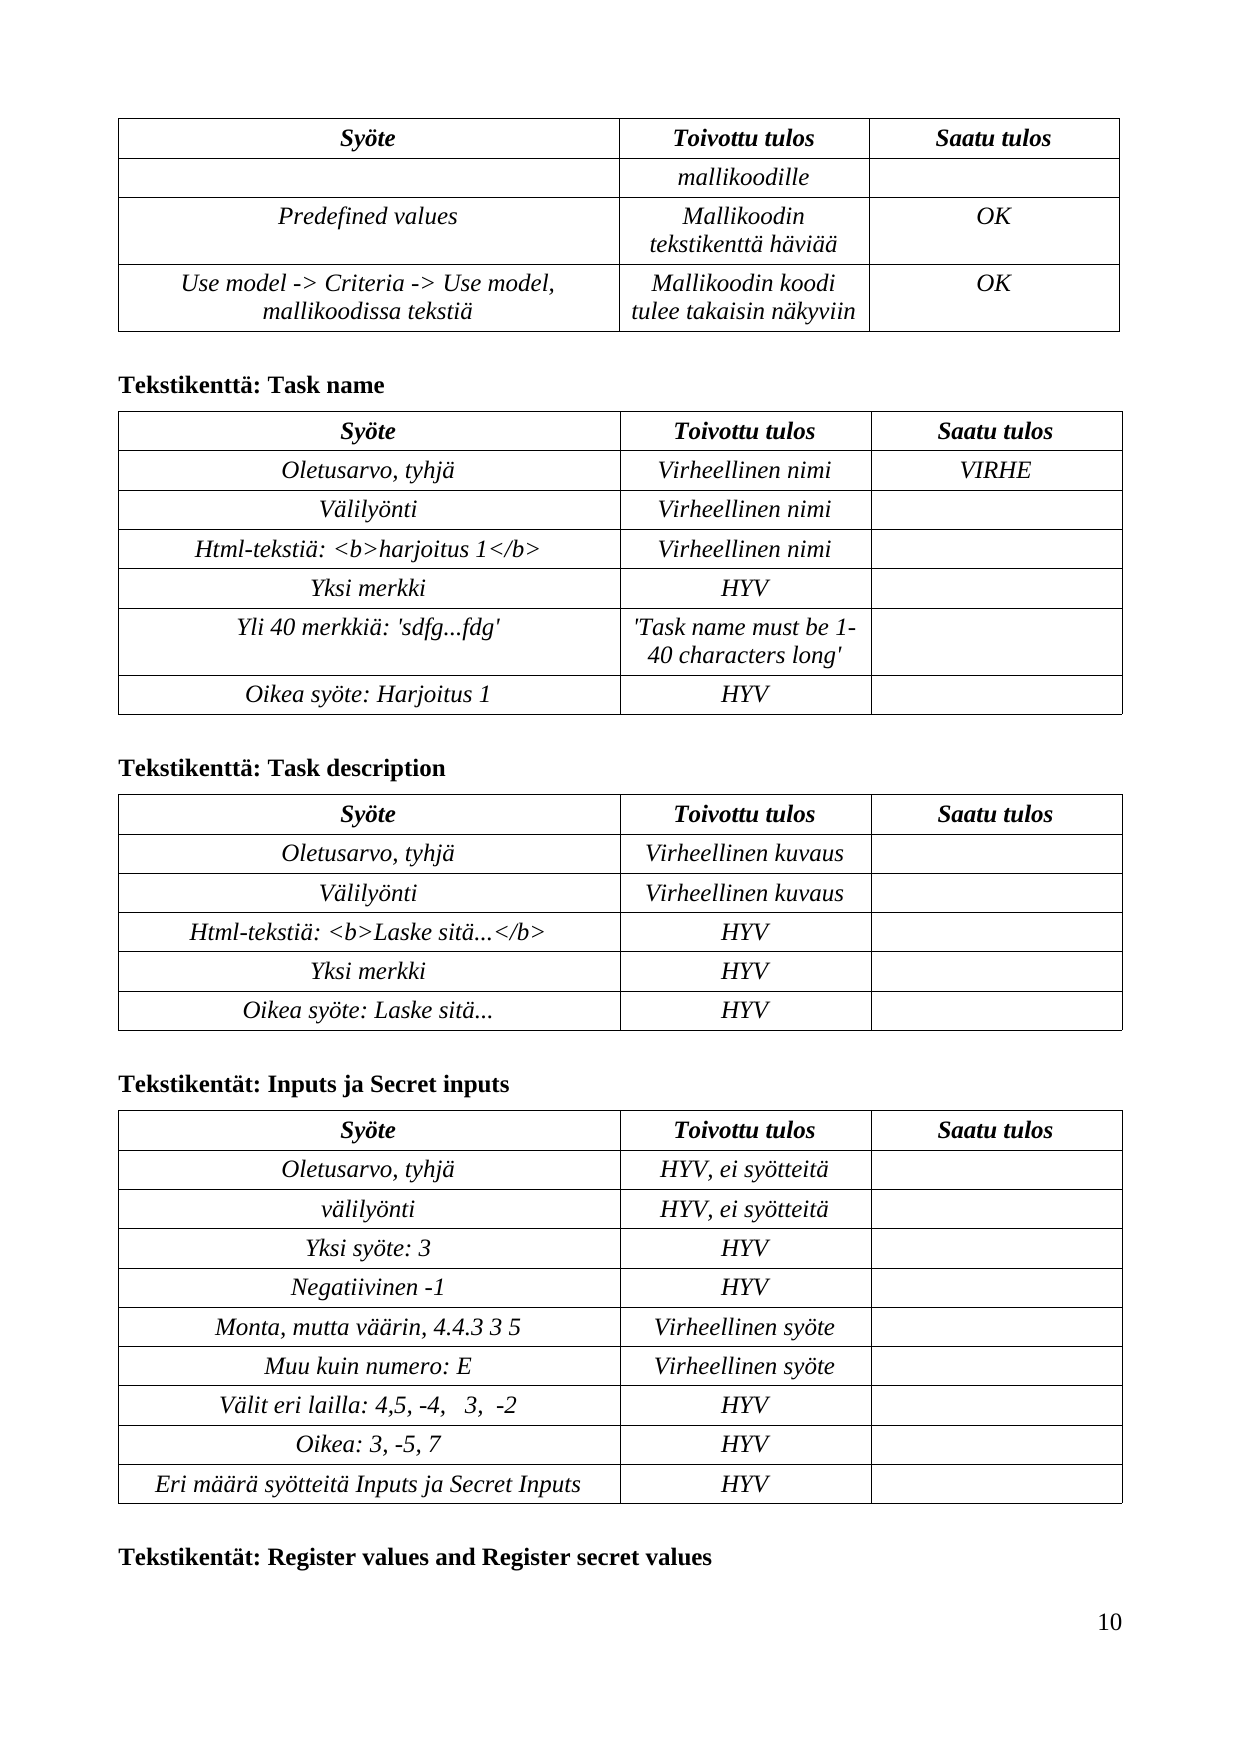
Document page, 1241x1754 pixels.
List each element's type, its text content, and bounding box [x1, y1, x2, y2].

table_cell Välilyönti [119, 874, 620, 912]
table_cell Use model -> Criteria -> Use model, mallikoodissa tekstiä [119, 265, 619, 331]
table_cell [872, 1347, 1122, 1385]
table_header Syöte [119, 795, 620, 833]
table_cell HYV [621, 992, 871, 1030]
table_cell [872, 491, 1122, 529]
table_cell Virheellinen nimi [621, 530, 871, 568]
table_cell HYV [621, 952, 871, 991]
table_cell Yksi merkki [119, 952, 620, 991]
table_cell HYV [621, 1269, 871, 1307]
table_header Toivottu tulos [620, 119, 869, 157]
table_cell Yksi merkki [119, 569, 620, 607]
table_header Saatu tulos [872, 795, 1122, 833]
table_cell [872, 1229, 1122, 1267]
table_cell Oletusarvo, tyhjä [119, 451, 620, 490]
table_header Saatu tulos [872, 1111, 1122, 1150]
table_cell HYV, ei syötteitä [621, 1190, 871, 1228]
table_cell [872, 1426, 1122, 1464]
table_cell Oikea syöte: Harjoitus 1 [119, 676, 620, 714]
table_cell Eri määrä syötteitä Inputs ja Secret Inputs [119, 1465, 620, 1503]
table_cell Virheellinen nimi [621, 451, 871, 490]
text Tekstikentät: Inputs ja Secret inputs [118, 1070, 1122, 1098]
table_cell HYV [621, 1426, 871, 1464]
table_cell [872, 1465, 1122, 1503]
table_cell HYV [621, 1229, 871, 1267]
table_cell HYV [621, 569, 871, 607]
table_cell mallikoodille [620, 159, 869, 197]
table_cell [872, 1269, 1122, 1307]
table_cell [870, 159, 1119, 197]
table_cell [872, 609, 1122, 674]
table_cell [872, 1190, 1122, 1228]
table_cell Yksi syöte: 3 [119, 1229, 620, 1267]
table_cell Html-tekstiä: <b>harjoitus 1</b> [119, 530, 620, 568]
table_cell [872, 913, 1122, 951]
text Tekstikenttä: Task description [118, 754, 1122, 782]
table_cell HYV, ei syötteitä [621, 1151, 871, 1189]
table_cell [872, 676, 1122, 714]
table_cell Predefined values [119, 198, 619, 264]
table_cell [872, 835, 1122, 873]
table_cell [872, 530, 1122, 568]
table_header Syöte [119, 412, 620, 450]
table_cell Virheellinen kuvaus [621, 874, 871, 912]
table_cell välilyönti [119, 1190, 620, 1228]
table_cell Virheellinen kuvaus [621, 835, 871, 873]
table_cell [872, 874, 1122, 912]
table_cell Negatiivinen -1 [119, 1269, 620, 1307]
table_header Syöte [119, 119, 619, 157]
table_cell Muu kuin numero: E [119, 1347, 620, 1385]
table_cell HYV [621, 913, 871, 951]
table_cell [872, 1308, 1122, 1346]
table_header Toivottu tulos [621, 412, 871, 450]
table_cell [872, 569, 1122, 607]
table_cell Yli 40 merkkiä: 'sdfg...fdg' [119, 609, 620, 674]
text Tekstikentät: Register values and Register secret values [118, 1543, 1122, 1571]
table_cell Välilyönti [119, 491, 620, 529]
table_cell Mallikoodin koodi tulee takaisin näkyviin [620, 265, 869, 331]
table_cell [119, 159, 619, 197]
table_cell OK [870, 265, 1119, 331]
table_cell Oletusarvo, tyhjä [119, 835, 620, 873]
table_cell Mallikoodin tekstikenttä häviää [620, 198, 869, 264]
table_cell Virheellinen syöte [621, 1347, 871, 1385]
table_header Toivottu tulos [621, 1111, 871, 1150]
table_cell Virheellinen syöte [621, 1308, 871, 1346]
table_cell HYV [621, 676, 871, 714]
table_cell [872, 1386, 1122, 1424]
table_cell OK [870, 198, 1119, 264]
table_cell HYV [621, 1386, 871, 1424]
table_cell 'Task name must be 1-40 characters long' [621, 609, 871, 674]
table_cell Välit eri lailla: 4,5, -4, 3, -2 [119, 1386, 620, 1424]
table_cell Oikea syöte: Laske sitä... [119, 992, 620, 1030]
table_header Syöte [119, 1111, 620, 1150]
table_cell Html-tekstiä: <b>Laske sitä...</b> [119, 913, 620, 951]
table_cell Monta, mutta väärin, 4.4.3 3 5 [119, 1308, 620, 1346]
table_cell Oletusarvo, tyhjä [119, 1151, 620, 1189]
table_cell Oikea: 3, -5, 7 [119, 1426, 620, 1464]
table_cell Virheellinen nimi [621, 491, 871, 529]
table_cell VIRHE [872, 451, 1122, 490]
table_header Saatu tulos [872, 412, 1122, 450]
table_cell [872, 1151, 1122, 1189]
table_header Toivottu tulos [621, 795, 871, 833]
table_header Saatu tulos [870, 119, 1119, 157]
table_cell [872, 952, 1122, 991]
text Tekstikenttä: Task name [118, 371, 1122, 399]
table_cell [872, 992, 1122, 1030]
table_cell HYV [621, 1465, 871, 1503]
